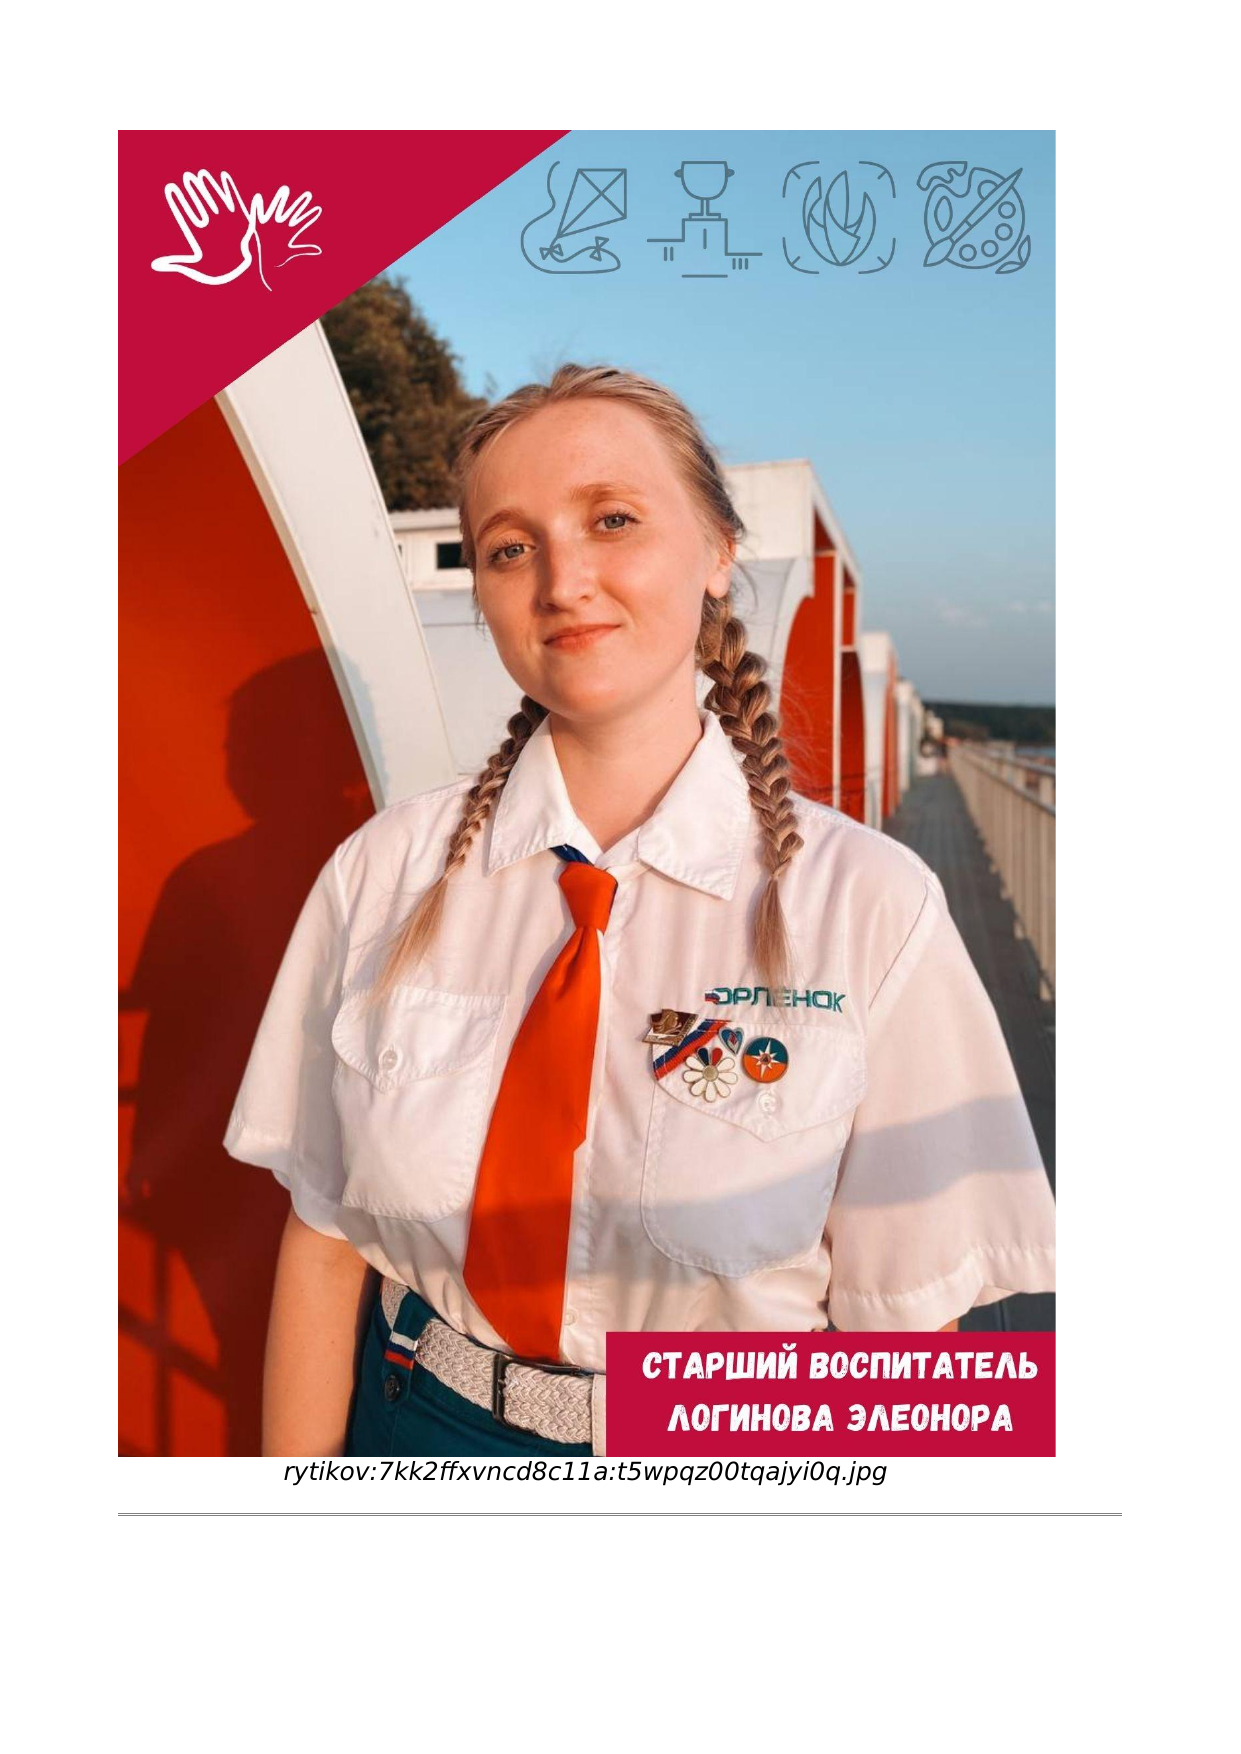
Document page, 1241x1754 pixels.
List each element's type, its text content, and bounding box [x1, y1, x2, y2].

picture [475, 1449, 485, 1457]
picture [489, 1451, 499, 1457]
text rytikov:7kk2ffxvncd8c11a:t5wpqz00tqajyi0q.jpg [118, 1457, 1056, 1486]
picture [118, 130, 1056, 1457]
